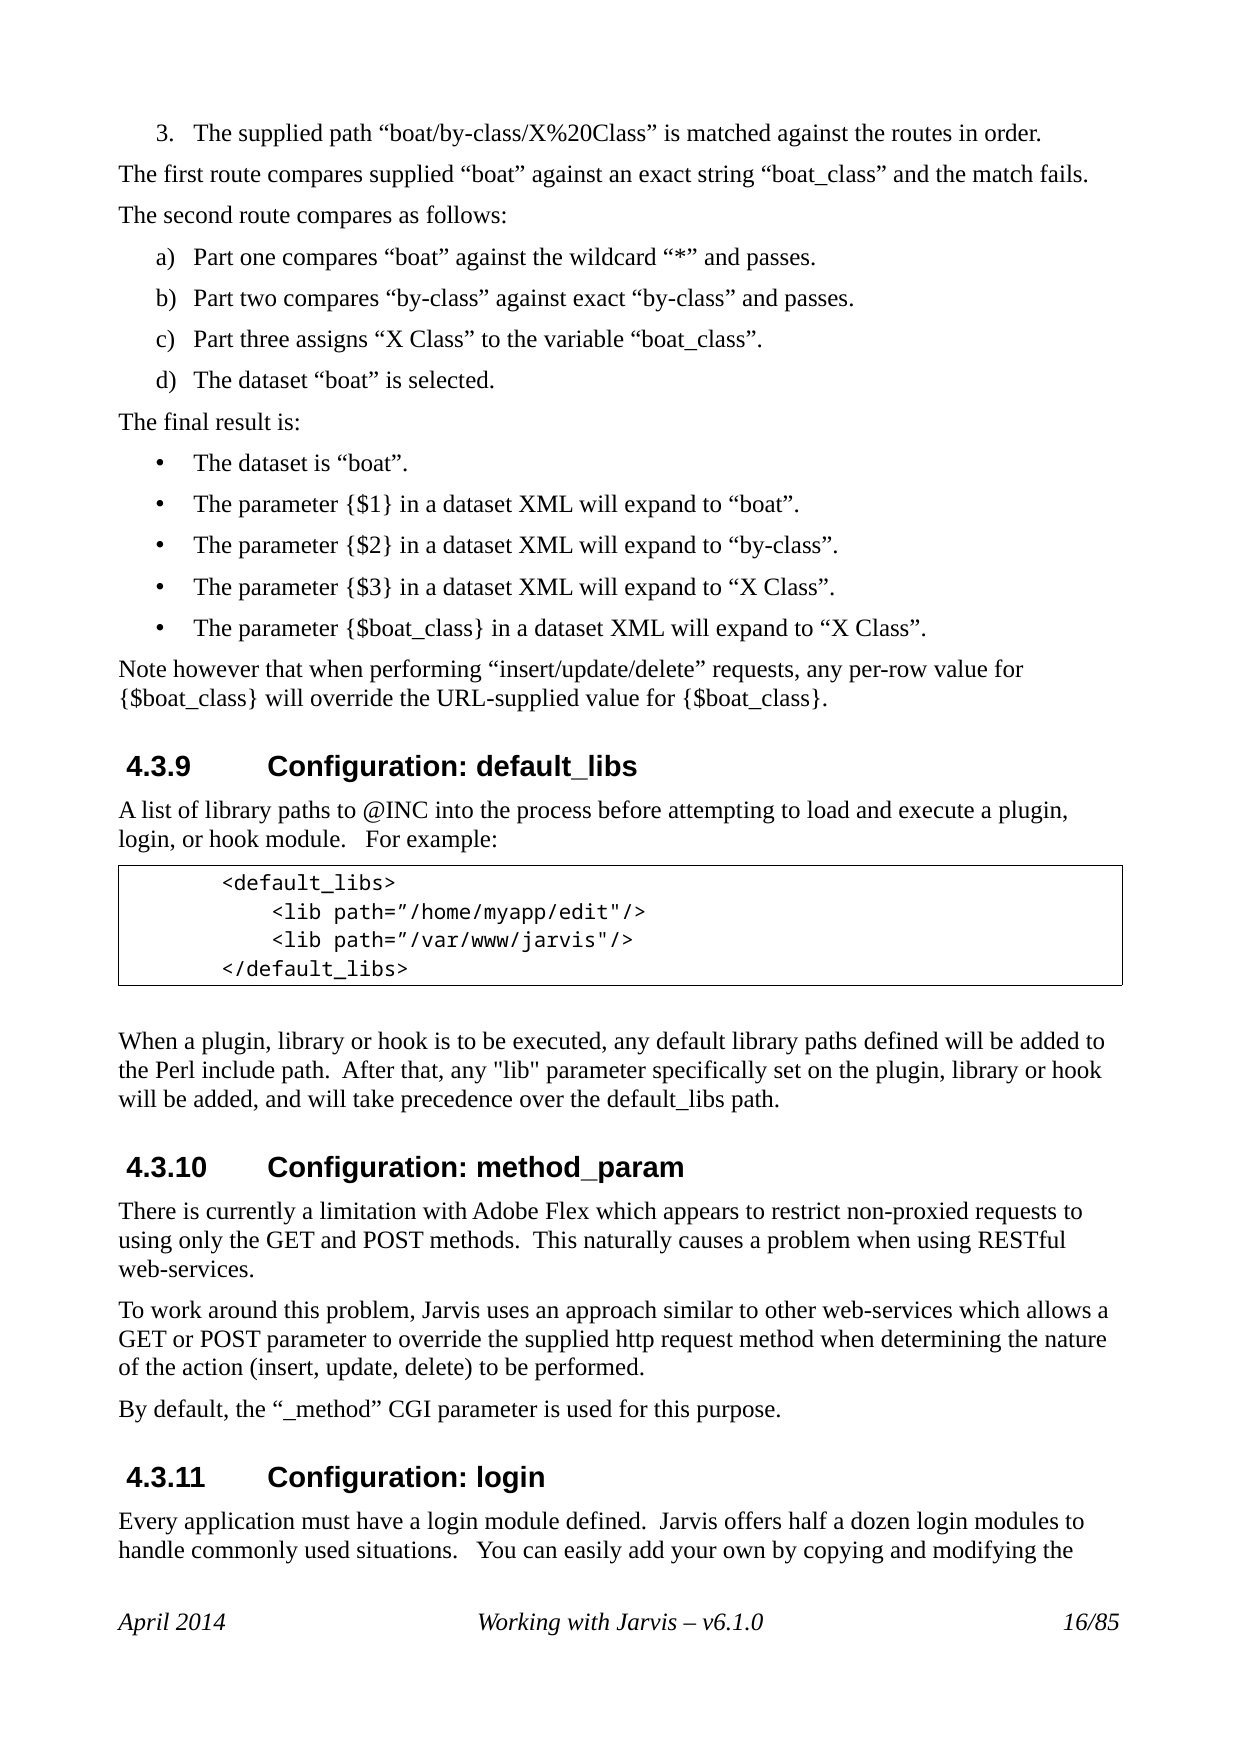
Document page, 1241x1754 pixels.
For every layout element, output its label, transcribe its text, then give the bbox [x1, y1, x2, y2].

list The supplied path “boat/by-class/X%20Class” is matched against the routes in order. [156, 118, 1122, 147]
text The second route compares as follows: [118, 201, 1122, 229]
text By default, the “_method” CGI parameter is used for this purpose. [118, 1394, 1122, 1422]
text Note however that when performing “insert/update/delete” requests, any per-row value for {$boat_class} will override the URL-supplied value for {$boat_class}. [118, 654, 1122, 712]
list The parameter {$1} in a dataset XML will expand to “boat”. [156, 489, 1122, 518]
list Part one compares “boat” against the wildcard “*” and passes. [156, 242, 1122, 271]
text A list of library paths to @INC into the process before attempting to load and execute a plugin, login, or hook module. For example: [118, 795, 1122, 853]
text When a plugin, library or hook is to be executed, any default library paths defined will be added to the Perl include path. After that, any "lib" parameter specifically set on the plugin, library or hook will be added, and will take precedence over the default_libs path. [118, 1026, 1122, 1113]
list The dataset “boat” is selected. [156, 366, 1122, 394]
text <lib path=”/home/myapp/edit"/> [119, 894, 1122, 922]
text The first route compares supplied “boat” against an exact string “boat_class” and the match fails. [118, 159, 1122, 188]
list The parameter {$3} in a dataset XML will expand to “X Class”. [156, 572, 1122, 601]
list The parameter {$boat_class} in a dataset XML will expand to “X Class”. [156, 613, 1122, 642]
list Part two compares “by-class” against exact “by-class” and passes. [156, 283, 1122, 312]
list The parameter {$2} in a dataset XML will expand to “by-class”. [156, 531, 1122, 559]
text The final result is: [118, 407, 1122, 436]
text <lib path=”/var/www/jarvis"/> [119, 922, 1122, 951]
subtitle Configuration: default_libs [118, 749, 1122, 783]
text <default_libs> [119, 866, 1122, 894]
subtitle Configuration: login [118, 1460, 1122, 1493]
text There is currently a limitation with Adobe Flex which appears to restrict non-proxied requests to using only the GET and POST methods. This naturally causes a problem when using RESTful web-services. [118, 1196, 1122, 1282]
text Every application must have a login module defined. Jarvis offers half a dozen login modules to handle commonly used situations. You can easily add your own by copying and modifying the [118, 1506, 1122, 1563]
subtitle Configuration: method_param [118, 1150, 1122, 1184]
list The dataset is “boat”. [156, 448, 1122, 477]
list Part three assigns “X Class” to the variable “boat_class”. [156, 324, 1122, 353]
text </default_libs> [119, 951, 1122, 985]
text To work around this problem, Jarvis uses an approach similar to other web-services which allows a GET or POST parameter to override the supplied http request method when determining the nature of the action (insert, update, delete) to be performed. [118, 1295, 1122, 1381]
